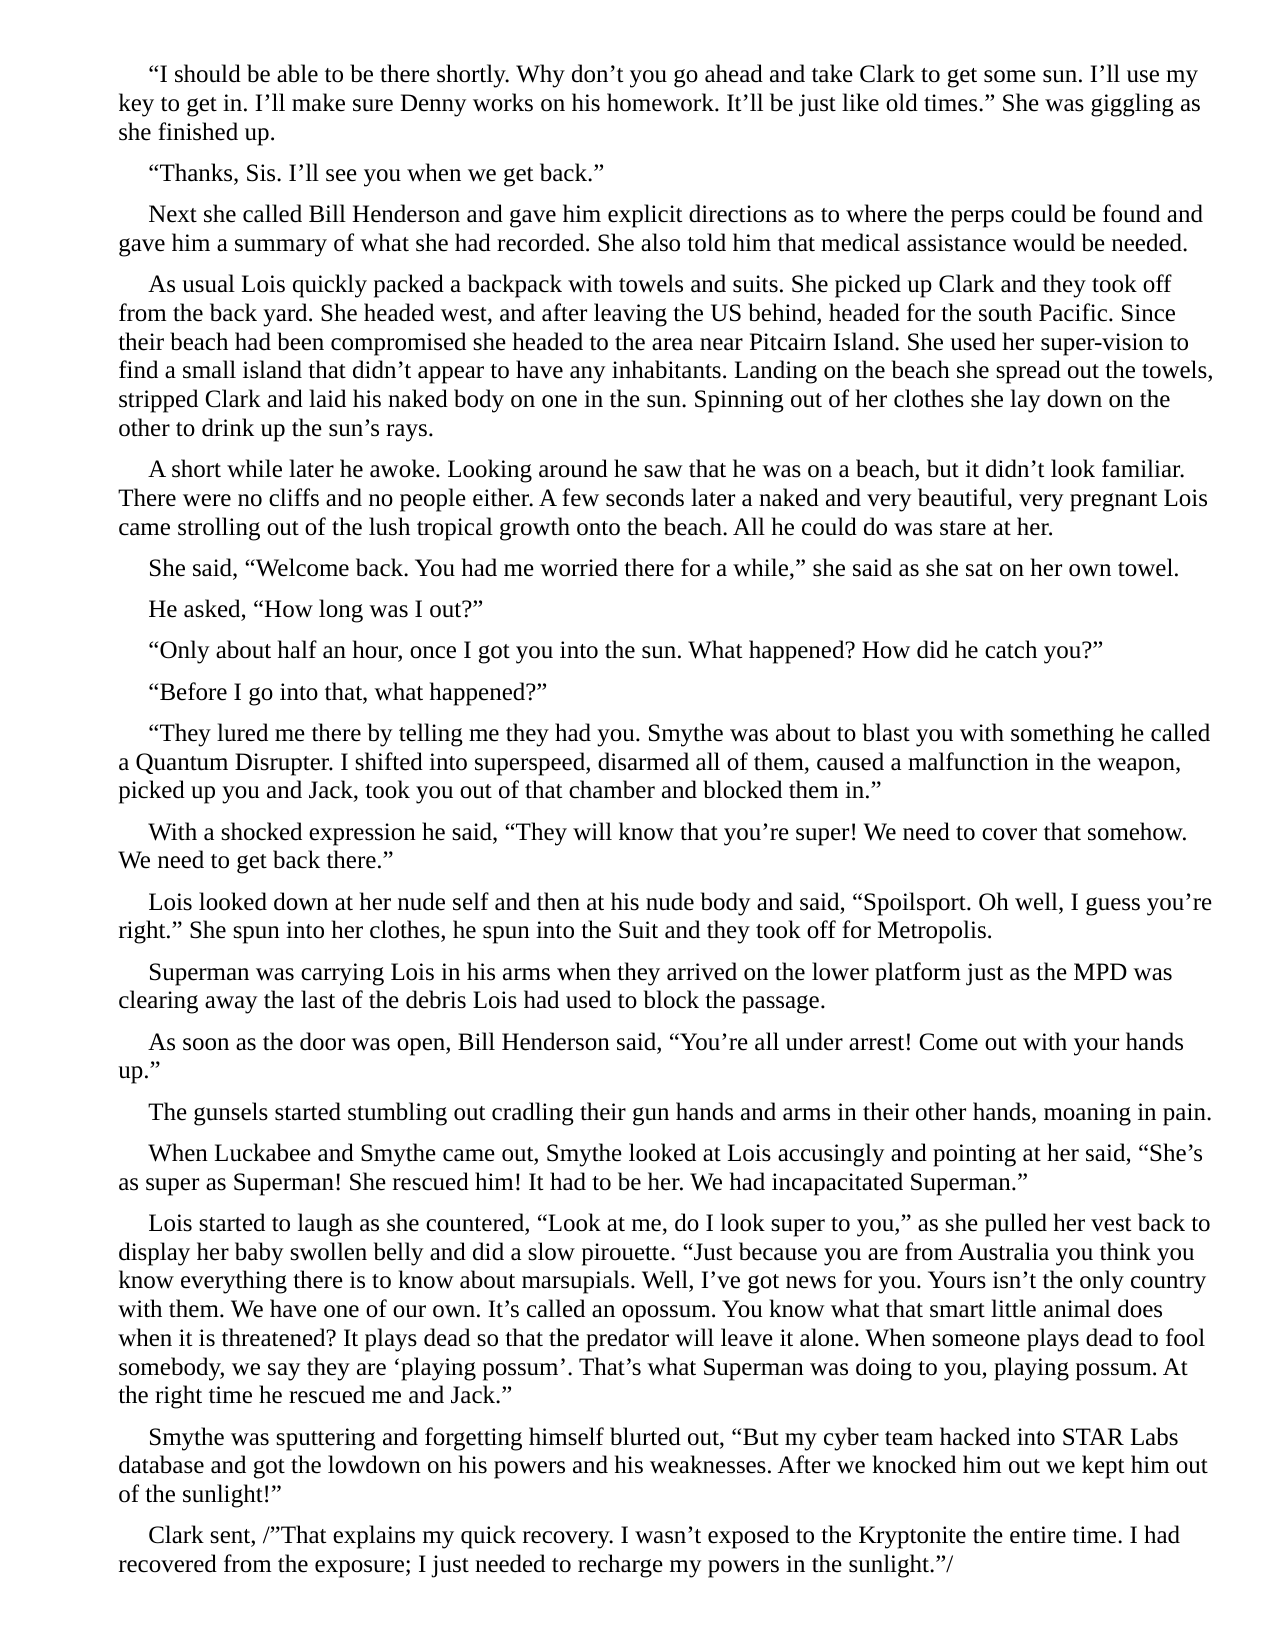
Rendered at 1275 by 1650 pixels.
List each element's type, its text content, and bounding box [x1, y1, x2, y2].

text As soon as the door was open, Bill Henderson said, “You’re all under arrest! Come out with your hands up.” [118, 1027, 1216, 1084]
text She said, “Welcome back. You had me worried there for a while,” she said as she sat on her own towel. [118, 553, 1216, 582]
text “I should be able to be there shortly. Why don’t you go ahead and take Clark to get some sun. I’ll use my key to get in. I’ll make sure Denny works on his homework. It’ll be just like old times.” She was giggling as she finished up. [118, 59, 1216, 145]
text Clark sent, /”That explains my quick recovery. I wasn’t exposed to the Kryptonite the entire time. I had recovered from the exposure; I just needed to recharge my powers in the sunlight.”/ [118, 1520, 1216, 1578]
text The gunsels started stumbling out cradling their gun hands and arms in their other hands, moaning in pain. [118, 1097, 1216, 1125]
text “They lured me there by telling me they had you. Smythe was about to blast you with something he called a Quantum Disrupter. I shifted into superspeed, disarmed all of them, caused a malfunction in the weapon, picked up you and Jack, took you out of that chamber and blocked them in.” [118, 718, 1216, 804]
text “Only about half an hour, once I got you into the sun. What happened? How did he catch you?” [118, 635, 1216, 664]
text Lois looked down at her nude self and then at his nude body and said, “Spoilsport. Oh well, I guess you’re right.” She spun into her clothes, he spun into the Suit and they took off for Metropolis. [118, 887, 1216, 944]
text “Before I go into that, what happened?” [118, 677, 1216, 705]
text “Thanks, Sis. I’ll see you when we get back.” [118, 158, 1216, 187]
text When Luckabee and Smythe came out, Smythe looked at Lois accusingly and pointing at her said, “She’s as super as Superman! She rescued him! It had to be her. We had incapacitated Superman.” [118, 1138, 1216, 1195]
text Smythe was sputtering and forgetting himself blurted out, “But my cyber team hacked into STAR Labs database and got the lowdown on his powers and his weaknesses. After we knocked him out we kept him out of the sunlight!” [118, 1422, 1216, 1508]
text A short while later he awoke. Looking around he saw that he was on a beach, but it didn’t look familiar. There were no cliffs and no people either. A few seconds later a naked and very beautiful, very pregnant Lois came strolling out of the lush tropical growth onto the beach. All he could do was stare at her. [118, 454, 1216, 540]
text Superman was carrying Lois in his arms when they arrived on the lower platform just as the MPD was clearing away the last of the debris Lois had used to block the passage. [118, 957, 1216, 1014]
text Next she called Bill Henderson and gave him explicit directions as to where the perps could be found and gave him a summary of what she had recorded. She also told him that medical assistance would be needed. [118, 199, 1216, 257]
text Lois started to laugh as she countered, “Look at me, do I look super to you,” as she pulled her vest back to display her baby swollen belly and did a slow pirouette. “Just because you are from Australia you think you know everything there is to know about marsupials. Well, I’ve got news for you. Yours isn’t the only country with them. We have one of our own. It’s called an opossum. You know what that smart little animal does when it is threatened? It plays dead so that the predator will leave it alone. When someone plays dead to fool somebody, we say they are ‘playing possum’. That’s what Superman was doing to you, playing possum. At the right time he rescued me and Jack.” [118, 1208, 1216, 1409]
text As usual Lois quickly packed a backpack with towels and suits. She picked up Clark and they took off from the back yard. She headed west, and after leaving the US behind, headed for the south Pacific. Since their beach had been compromised she headed to the area near Pitcairn Island. She used her super-vision to find a small island that didn’t appear to have any inhabitants. Landing on the beach she spread out the towels, stripped Clark and laid his naked body on one in the sun. Spinning out of her clothes she lay down on the other to drink up the sun’s rays. [118, 269, 1216, 442]
text He asked, “How long was I out?” [118, 594, 1216, 623]
text With a shocked expression he said, “They will know that you’re super! We need to cover that somehow. We need to get back there.” [118, 817, 1216, 874]
